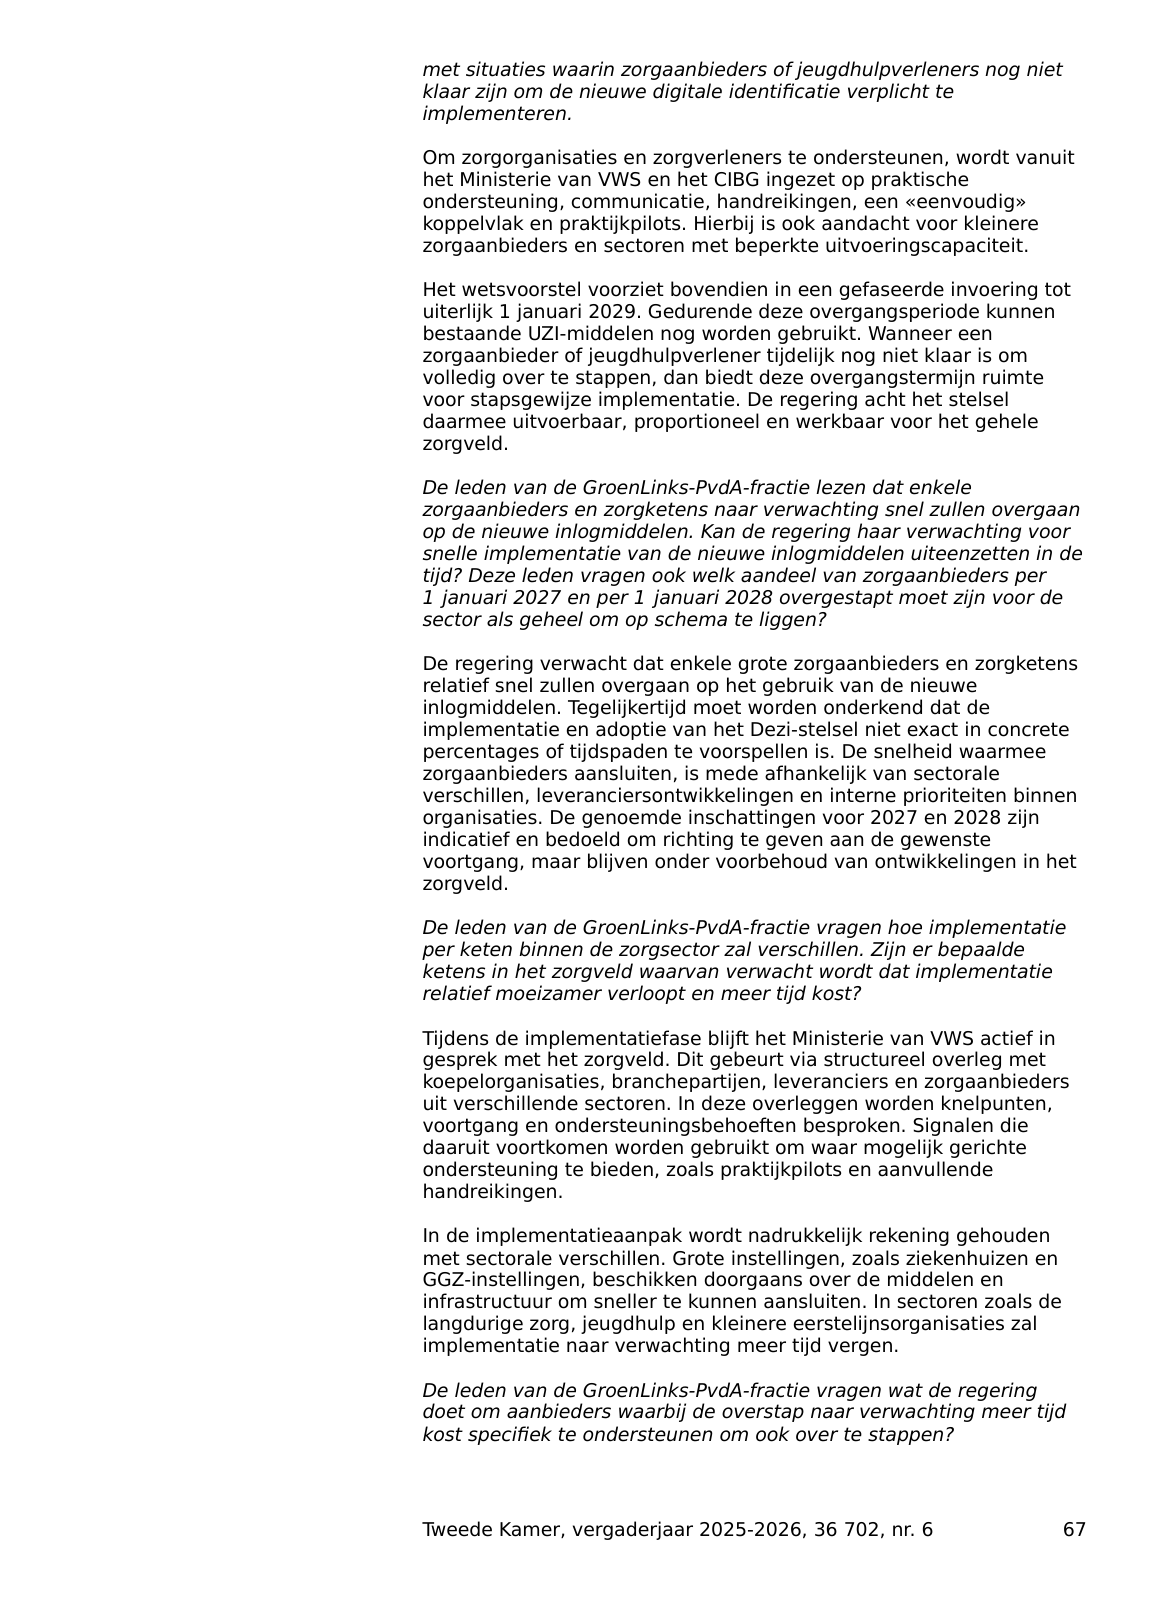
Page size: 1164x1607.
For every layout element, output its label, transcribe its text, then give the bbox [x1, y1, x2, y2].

text In de implementatieaanpak wordt nadrukkelijk rekening gehouden met sectorale verschillen. Grote instellingen, zoals ziekenhuizen en GGZ-instellingen, beschikken doorgaans over de middelen en infrastructuur om sneller te kunnen aansluiten. In sectoren zoals de langdurige zorg, jeugdhulp en kleinere eerstelijnsorganisaties zal implementatie naar verwachting meer tijd vergen. [422, 1225, 1087, 1357]
text De leden van de GroenLinks-PvdA-fractie vragen wat de regering doet om aanbieders waarbij de overstap naar verwachting meer tijd kost specifiek te ondersteunen om ook over te stappen? [422, 1379, 1087, 1445]
text De leden van de GroenLinks-PvdA-fractie vragen hoe implementatie per keten binnen de zorgsector zal verschillen. Zijn er bepaalde ketens in het zorgveld waarvan verwacht wordt dat implementatie relatief moeizamer verloopt en meer tijd kost? [422, 917, 1087, 1005]
text De leden van de GroenLinks-PvdA-fractie lezen dat enkele zorgaanbieders en zorgketens naar verwachting snel zullen overgaan op de nieuwe inlogmiddelen. Kan de regering haar verwachting voor snelle implementatie van de nieuwe inlogmiddelen uiteenzetten in de tijd? Deze leden vragen ook welk aandeel van zorgaanbieders per 1 januari 2027 en per 1 januari 2028 overgestapt moet zijn voor de sector als geheel om op schema te liggen? [422, 477, 1087, 631]
text met situaties waarin zorgaanbieders of jeugdhulpverleners nog niet klaar zijn om de nieuwe digitale identificatie verplicht te implementeren. [422, 59, 1087, 125]
text Het wetsvoorstel voorziet bovendien in een gefaseerde invoering tot uiterlijk 1 januari 2029. Gedurende deze overgangsperiode kunnen bestaande UZI-middelen nog worden gebruikt. Wanneer een zorgaanbieder of jeugdhulpverlener tijdelijk nog niet klaar is om volledig over te stappen, dan biedt deze overgangstermijn ruimte voor stapsgewijze implementatie. De regering acht het stelsel daarmee uitvoerbaar, proportioneel en werkbaar voor het gehele zorgveld. [422, 279, 1087, 455]
text De regering verwacht dat enkele grote zorgaanbieders en zorgketens relatief snel zullen overgaan op het gebruik van de nieuwe inlogmiddelen. Tegelijkertijd moet worden onderkend dat de implementatie en adoptie van het Dezi-stelsel niet exact in concrete percentages of tijdspaden te voorspellen is. De snelheid waarmee zorgaanbieders aansluiten, is mede afhankelijk van sectorale verschillen, leveranciersontwikkelingen en interne prioriteiten binnen organisaties. De genoemde inschattingen voor 2027 en 2028 zijn indicatief en bedoeld om richting te geven aan de gewenste voortgang, maar blijven onder voorbehoud van ontwikkelingen in het zorgveld. [422, 653, 1087, 895]
text Om zorgorganisaties en zorgverleners te ondersteunen, wordt vanuit het Ministerie van VWS en het CIBG ingezet op praktische ondersteuning, communicatie, handreikingen, een «eenvoudig» koppelvlak en praktijkpilots. Hierbij is ook aandacht voor kleinere zorgaanbieders en sectoren met beperkte uitvoeringscapaciteit. [422, 147, 1087, 257]
text Tijdens de implementatiefase blijft het Ministerie van VWS actief in gesprek met het zorgveld. Dit gebeurt via structureel overleg met koepelorganisaties, branchepartijen, leveranciers en zorgaanbieders uit verschillende sectoren. In deze overleggen worden knelpunten, voortgang en ondersteuningsbehoeften besproken. Signalen die daaruit voortkomen worden gebruikt om waar mogelijk gerichte ondersteuning te bieden, zoals praktijkpilots en aanvullende handreikingen. [422, 1027, 1087, 1203]
